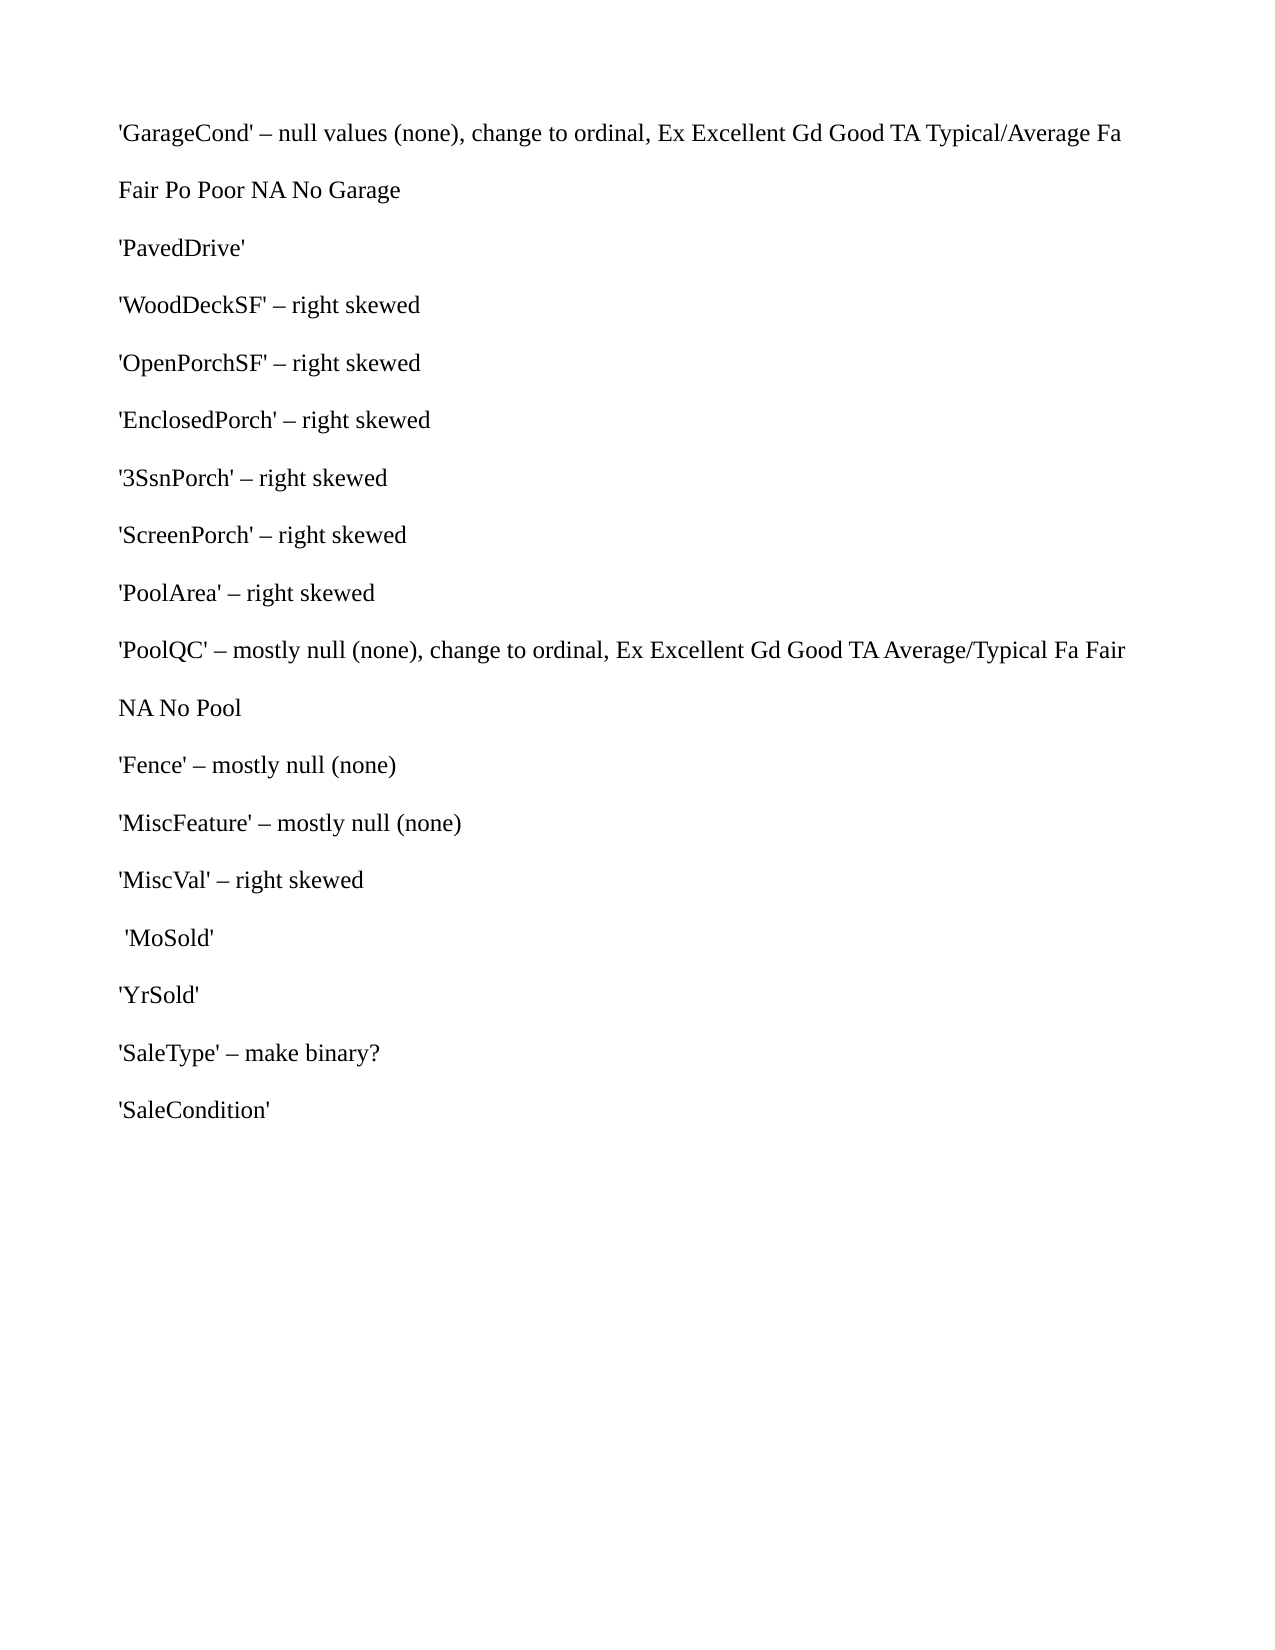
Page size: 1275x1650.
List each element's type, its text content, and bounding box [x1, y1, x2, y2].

text 'OpenPorchSF' – right skewed [118, 348, 1157, 377]
text 'PoolArea' – right skewed [118, 578, 1157, 607]
text 'ScreenPorch' – right skewed [118, 521, 1157, 549]
text 'MiscFeature' – mostly null (none) [118, 808, 1157, 837]
text 'YrSold' [118, 981, 1157, 1009]
text 'SaleType' – make binary? [118, 1038, 1157, 1067]
text 'MoSold' [118, 923, 1157, 952]
text 'SaleCondition' [118, 1096, 1157, 1124]
text 'PoolQC' – mostly null (none), change to ordinal, Ex Excellent Gd Good TA Average/Typical Fa Fair NA No Pool [118, 636, 1157, 722]
text 'EnclosedPorch' – right skewed [118, 406, 1157, 434]
text 'PavedDrive' [118, 233, 1157, 262]
text '3SsnPorch' – right skewed [118, 463, 1157, 492]
text 'WoodDeckSF' – right skewed [118, 291, 1157, 319]
text 'MiscVal' – right skewed [118, 866, 1157, 894]
text 'GarageCond' – null values (none), change to ordinal, Ex Excellent Gd Good TA Typical/Average Fa Fair Po Poor NA No Garage [118, 118, 1157, 204]
text 'Fence' – mostly null (none) [118, 751, 1157, 779]
